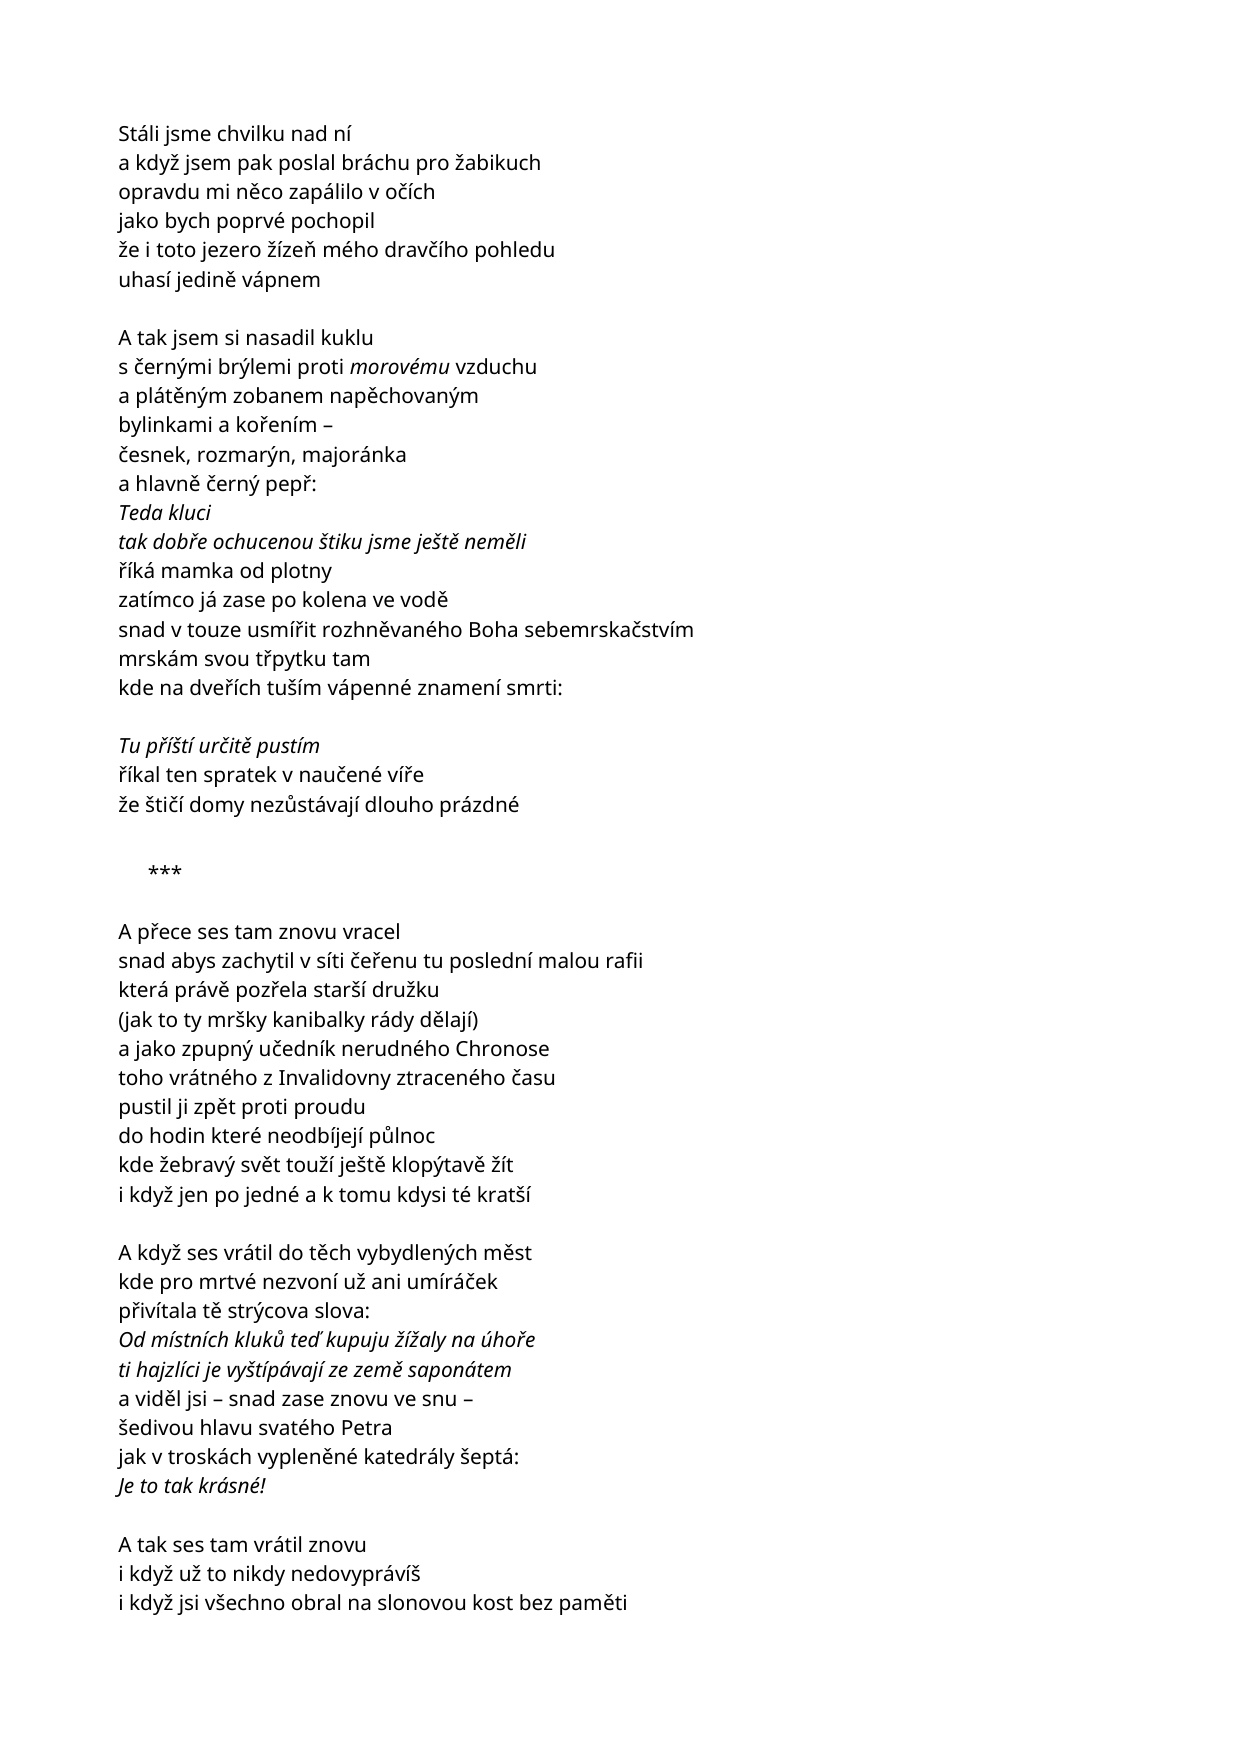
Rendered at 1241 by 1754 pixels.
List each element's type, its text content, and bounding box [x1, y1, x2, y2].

text ti hajzlíci je vyštípávají ze země saponátem [118, 1354, 1122, 1383]
text i když jen po jedné a k tomu kdysi té kratší [118, 1179, 1122, 1208]
text Tu příští určitě pustím [118, 731, 1122, 760]
text Od místních kluků teď kupuju žížaly na úhoře [118, 1325, 1122, 1354]
text A přece ses tam znovu vracel [118, 916, 1122, 946]
text mrskám svou třpytku tam [118, 643, 1122, 672]
text šedivou hlavu svatého Petra [118, 1412, 1122, 1441]
text tak dobře ochucenou štiku jsme ještě neměli [118, 526, 1122, 556]
text A když ses vrátil do těch vybydlených měst [118, 1237, 1122, 1266]
text s černými brýlemi proti morovému vzduchu [118, 351, 1122, 381]
text *** [148, 847, 1122, 887]
text uhasí jedině vápnem [118, 264, 1122, 293]
text říká mamka od plotny [118, 556, 1122, 585]
text A tak ses tam vrátil znovu [118, 1529, 1122, 1558]
text kde pro mrtvé nezvoní už ani umíráček [118, 1266, 1122, 1296]
text a jako zpupný učedník nerudného Chronose [118, 1033, 1122, 1062]
text toho vrátného z Invalidovny ztraceného času [118, 1062, 1122, 1091]
text že štičí domy nezůstávají dlouho prázdné [118, 789, 1122, 818]
text pustil ji zpět proti proudu [118, 1091, 1122, 1121]
text opravdu mi něco zapálilo v očích [118, 176, 1122, 206]
text Stáli jsme chvilku nad ní [118, 118, 1122, 147]
text česnek, rozmarýn, majoránka [118, 439, 1122, 468]
text která právě pozřela starší družku [118, 975, 1122, 1004]
text říkal ten spratek v naučené víře [118, 760, 1122, 789]
text snad abys zachytil v síti čeřenu tu poslední malou rafii [118, 946, 1122, 975]
text snad v touze usmířit rozhněvaného Boha sebemrskačstvím [118, 614, 1122, 643]
text Je to tak krásné! [118, 1471, 1122, 1500]
text a když jsem pak poslal bráchu pro žabikuch [118, 147, 1122, 176]
text do hodin které neodbíjejí půlnoc [118, 1121, 1122, 1150]
text že i toto jezero žízeň mého dravčího pohledu [118, 235, 1122, 264]
text i když jsi všechno obral na slonovou kost bez paměti [118, 1587, 1122, 1616]
text kde na dveřích tuším vápenné znamení smrti: [118, 672, 1122, 701]
text jako bych poprvé pochopil [118, 206, 1122, 235]
text Teda kluci [118, 497, 1122, 526]
text a viděl jsi – snad zase znovu ve snu – [118, 1383, 1122, 1412]
text a hlavně černý pepř: [118, 468, 1122, 497]
text přivítala tě strýcova slova: [118, 1296, 1122, 1325]
text A tak jsem si nasadil kuklu [118, 322, 1122, 351]
text a plátěným zobanem napěchovaným [118, 381, 1122, 410]
text (jak to ty mršky kanibalky rády dělají) [118, 1004, 1122, 1033]
text i když už to nikdy nedovyprávíš [118, 1558, 1122, 1587]
text zatímco já zase po kolena ve vodě [118, 585, 1122, 614]
text kde žebravý svět touží ještě klopýtavě žít [118, 1150, 1122, 1179]
text jak v troskách vypleněné katedrály šeptá: [118, 1441, 1122, 1471]
text bylinkami a kořením – [118, 410, 1122, 439]
